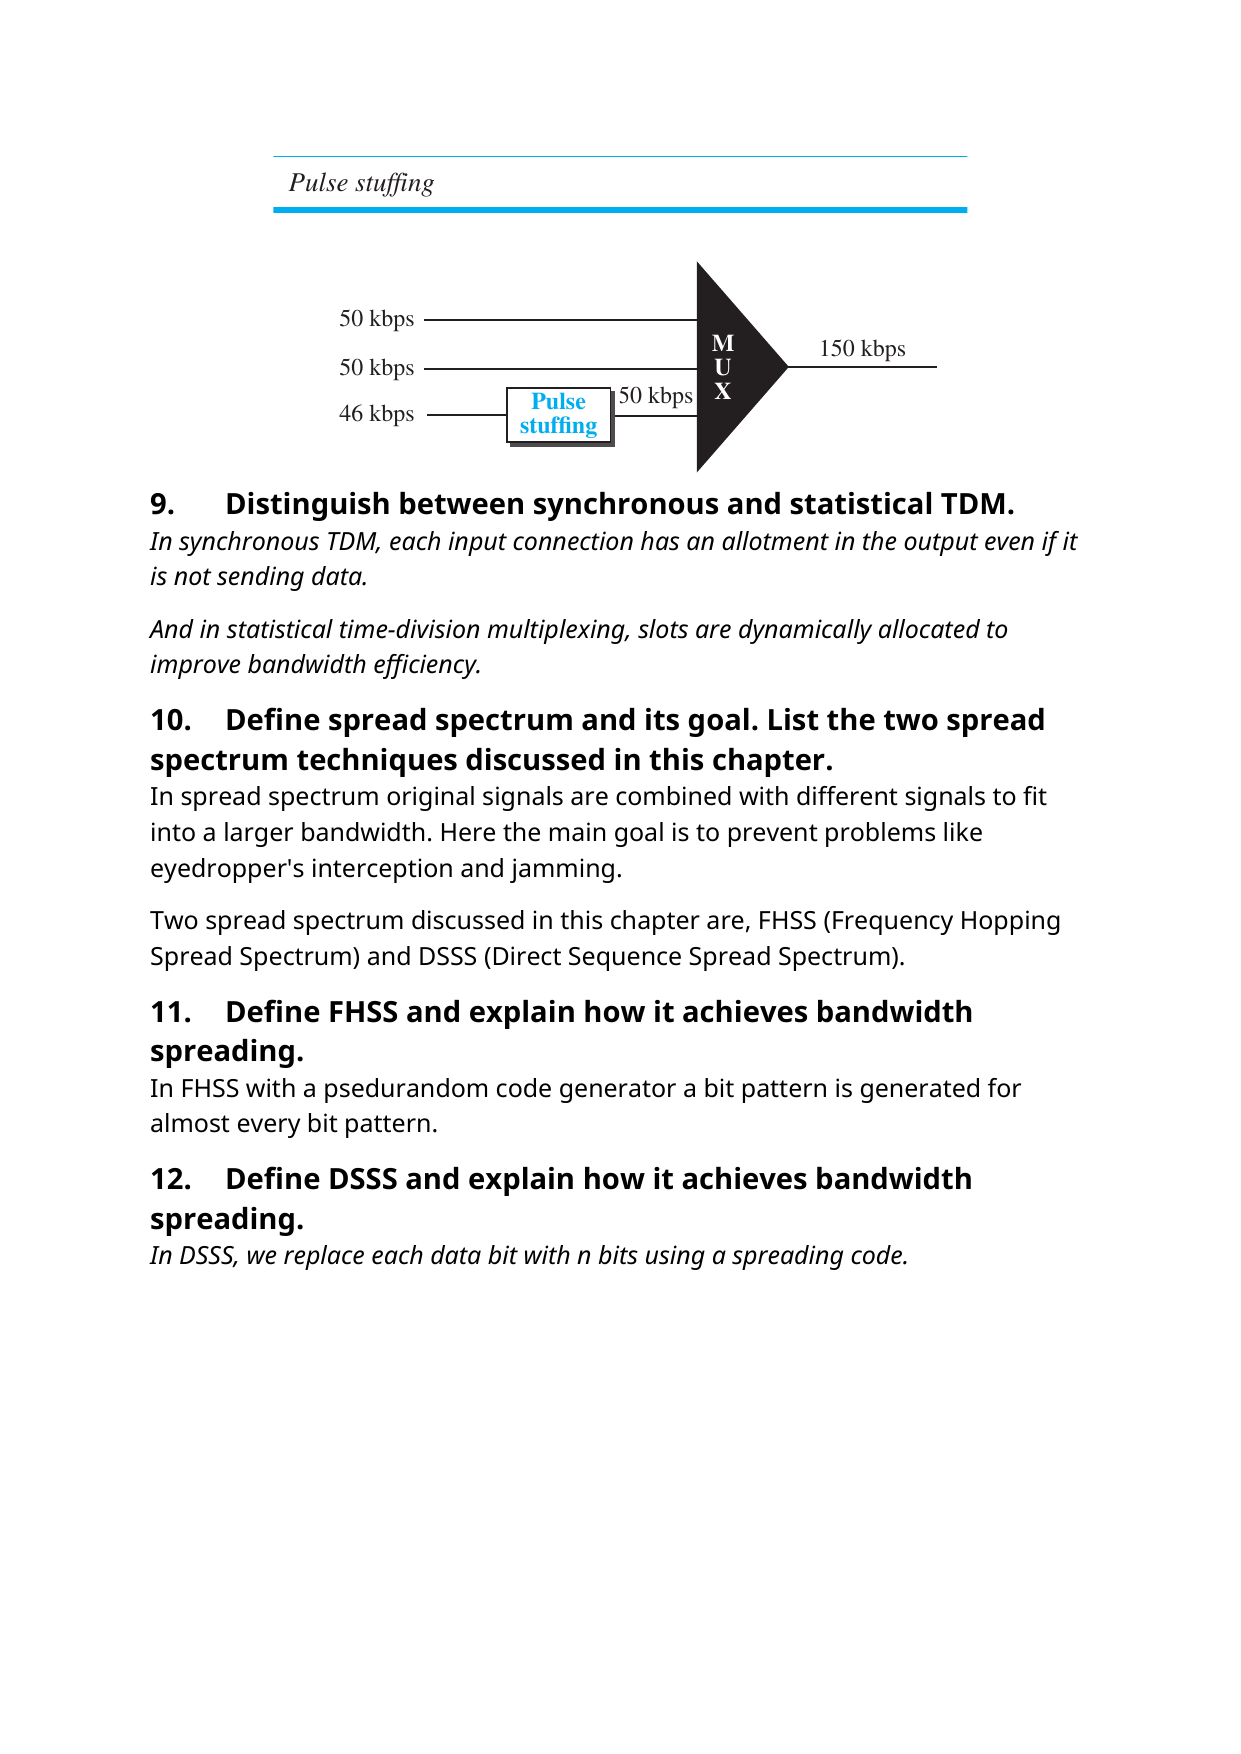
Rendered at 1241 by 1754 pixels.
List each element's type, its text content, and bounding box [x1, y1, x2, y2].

text In synchronous TDM, each input connection has an allotment in the output even if it is not sending data. [150, 523, 1091, 593]
picture [273, 214, 968, 484]
text In FHSS with a psedurandom code generator a bit pattern is generated for almost every bit pattern. [150, 1070, 1091, 1140]
subtitle Define DSSS and explain how it achieves bandwidth spreading. [150, 1158, 1091, 1238]
subtitle Define spread spectrum and its goal. List the two spread spectrum techniques discussed in this chapter. [150, 699, 1091, 779]
picture [273, 150, 968, 155]
text In DSSS, we replace each data bit with n bits using a spreading code. [150, 1238, 1091, 1272]
text In spread spectrum original signals are combined with different signals to fit into a larger bandwidth. Here the main goal is to prevent problems like eyedropper's interception and jamming. [150, 779, 1091, 884]
text Two spread spectrum discussed in this chapter are, FHSS (Frequency Hopping Spread Spectrum) and DSSS (Direct Sequence Spread Spectrum). [150, 903, 1091, 972]
subtitle Distinguish between synchronous and statistical TDM. [150, 150, 1091, 523]
picture [273, 158, 968, 206]
subtitle Define FHSS and explain how it achieves bandwidth spreading. [150, 991, 1091, 1070]
text And in statistical time-division multiplexing, slots are dynamically allocated to improve bandwidth efficiency. [150, 611, 1091, 681]
